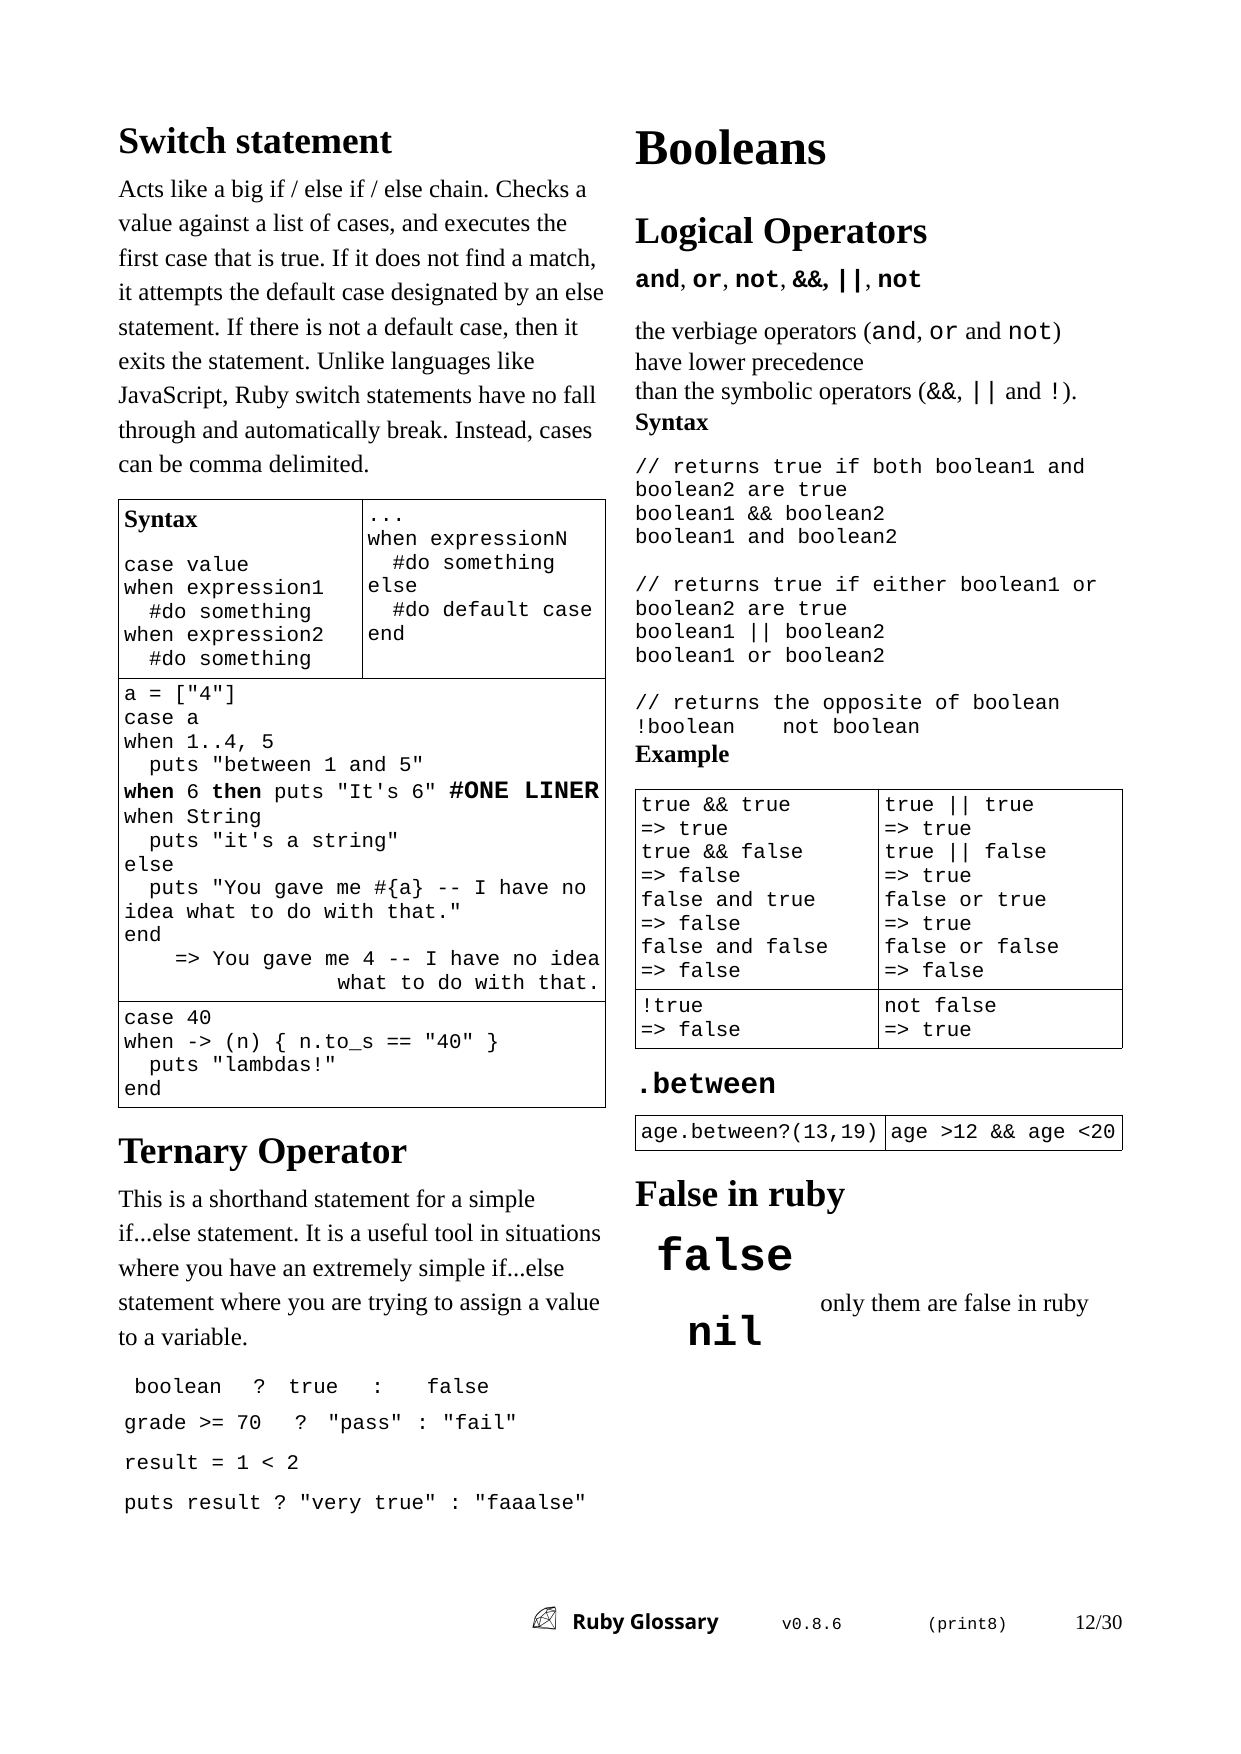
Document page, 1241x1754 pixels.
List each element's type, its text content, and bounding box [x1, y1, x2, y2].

text !boolean not boolean [635, 716, 1122, 739]
text the verbiage operators (and, or and not) [635, 316, 1122, 347]
table_header ... when expressionN #do something else #do default case end [363, 500, 605, 677]
table_header age.between?(13,19) [636, 1116, 885, 1150]
text boolean1 || boolean2 [635, 621, 1122, 645]
table_header false [635, 1227, 814, 1304]
table_cell nil [635, 1305, 814, 1378]
table_header ? [238, 1371, 281, 1406]
text boolean1 && boolean2 [635, 503, 1122, 527]
table_cell !true => false [636, 990, 878, 1048]
subtitle False in ruby [635, 1171, 1122, 1214]
table_cell : [409, 1406, 435, 1446]
text // returns the opposite of boolean [635, 692, 1122, 716]
table_cell puts result ? "very true" : "faaalse" [118, 1486, 604, 1521]
text Example [635, 739, 1122, 768]
table_cell [524, 1406, 604, 1446]
subtitle Ternary Operator [118, 1128, 605, 1171]
text This is a shorthand statement for a simple if...else statement. It is a useful tool in situations where you have an extremely simple if...else statement where you are trying to assign a value to a variable. [118, 1184, 605, 1351]
table_header age >12 && age <20 [886, 1116, 1122, 1150]
table_header true && true => true true && false => false false and true => false false and false => false [636, 790, 878, 989]
picture [530, 1605, 557, 1630]
subtitle Switch statement [118, 118, 605, 161]
table_header only them are false in ruby [814, 1227, 1122, 1378]
text have lower precedence [635, 347, 1122, 376]
table_header false [409, 1371, 506, 1406]
text boolean1 or boolean2 [635, 645, 1122, 668]
text and, or, not, &&, ||, not [635, 264, 1122, 295]
text boolean1 and boolean2 [635, 527, 1122, 550]
table_cell "fail" [435, 1406, 524, 1446]
text Syntax [635, 407, 1122, 435]
text than the symbolic operators (&&, || and !). [635, 376, 1122, 407]
text Acts like a big if / else if / else chain. Checks a value against a list of cases, and executes the first case that is true. If it does not find a match, it attempts the default case designated by an else statement. If there is not a default case, then it exits the statement. Unlike languages like JavaScript, Ruby switch statements have no fall through and automatically break. Instead, cases can be comma delimited. [118, 174, 605, 478]
table_cell result = 1 < 2 [118, 1446, 320, 1486]
table_cell case 40 when -> (n) { n.to_s == "40" } puts "lambdas!" end [119, 1002, 605, 1107]
table_cell [409, 1446, 435, 1486]
table_cell a = ["4"] case a when 1..4, 5 puts "between 1 and 5" when 6 then puts "It's 6" #ONE LINER when String puts "it's a string" else puts "You gave me #{a} -- I have no idea what to do with that." end => You gave me 4 -- I have no idea what to do with that. [119, 679, 605, 1001]
text // returns true if both boolean1 and boolean2 are true [635, 456, 1122, 503]
table_header boolean [118, 1371, 237, 1406]
subtitle Booleans [635, 118, 1122, 176]
text // returns true if either boolean1 or boolean2 are true [635, 574, 1122, 621]
table_cell not false => true [879, 990, 1122, 1048]
table_cell [435, 1446, 524, 1486]
table_header true [281, 1371, 345, 1406]
table_cell [524, 1446, 604, 1486]
table_cell [320, 1446, 409, 1486]
table_header : [345, 1371, 409, 1406]
table_cell grade >= 70 [118, 1406, 281, 1446]
subtitle Logical Operators [635, 209, 1122, 252]
table_header [506, 1371, 604, 1406]
table_header Syntax case value when expression1 #do something when expression2 #do something [119, 500, 362, 677]
table_header true || true => true true || false => true false or true => true false or false => false [879, 790, 1122, 989]
table_cell ? [281, 1406, 320, 1446]
subtitle .between [635, 1069, 1122, 1102]
table_cell "pass" [320, 1406, 409, 1446]
